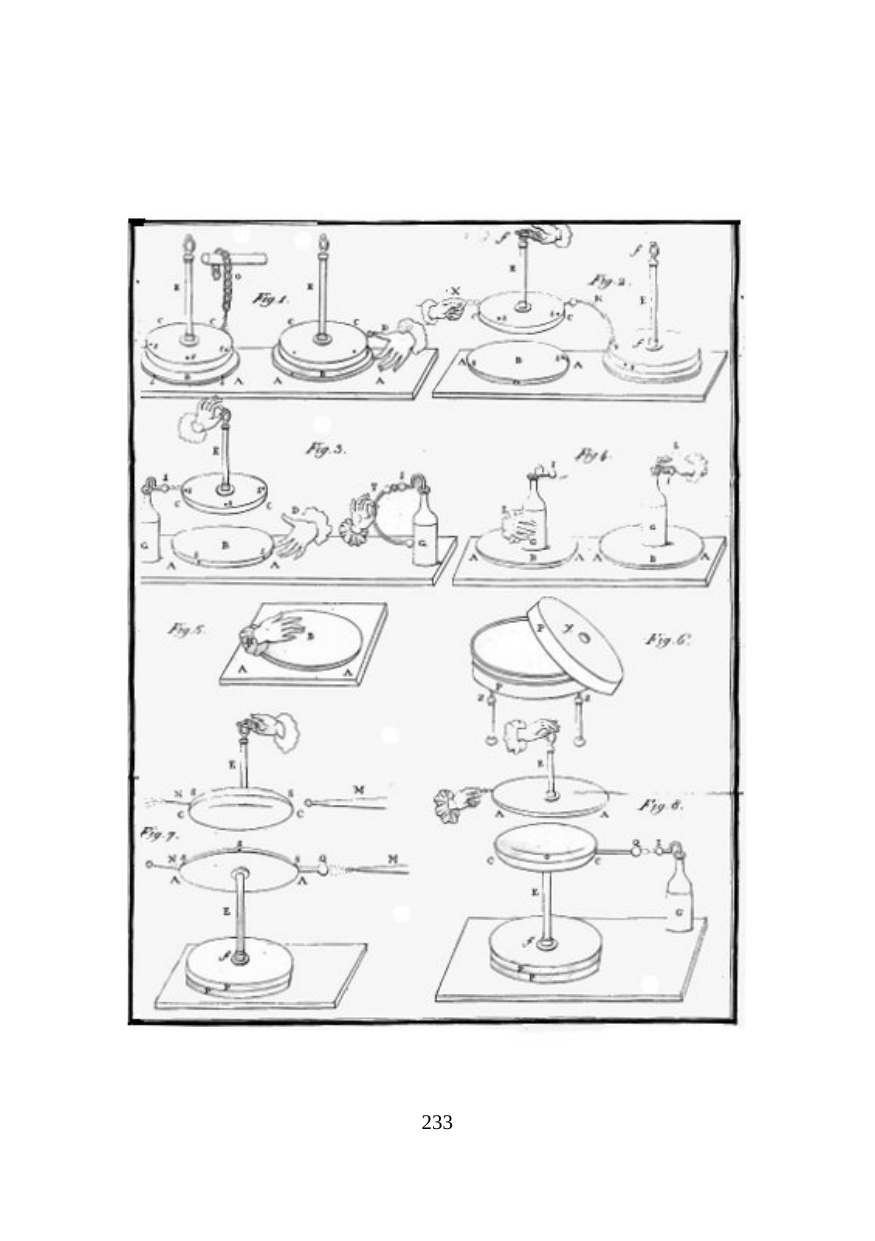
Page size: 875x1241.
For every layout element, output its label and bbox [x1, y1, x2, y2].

picture [127, 163, 747, 1092]
